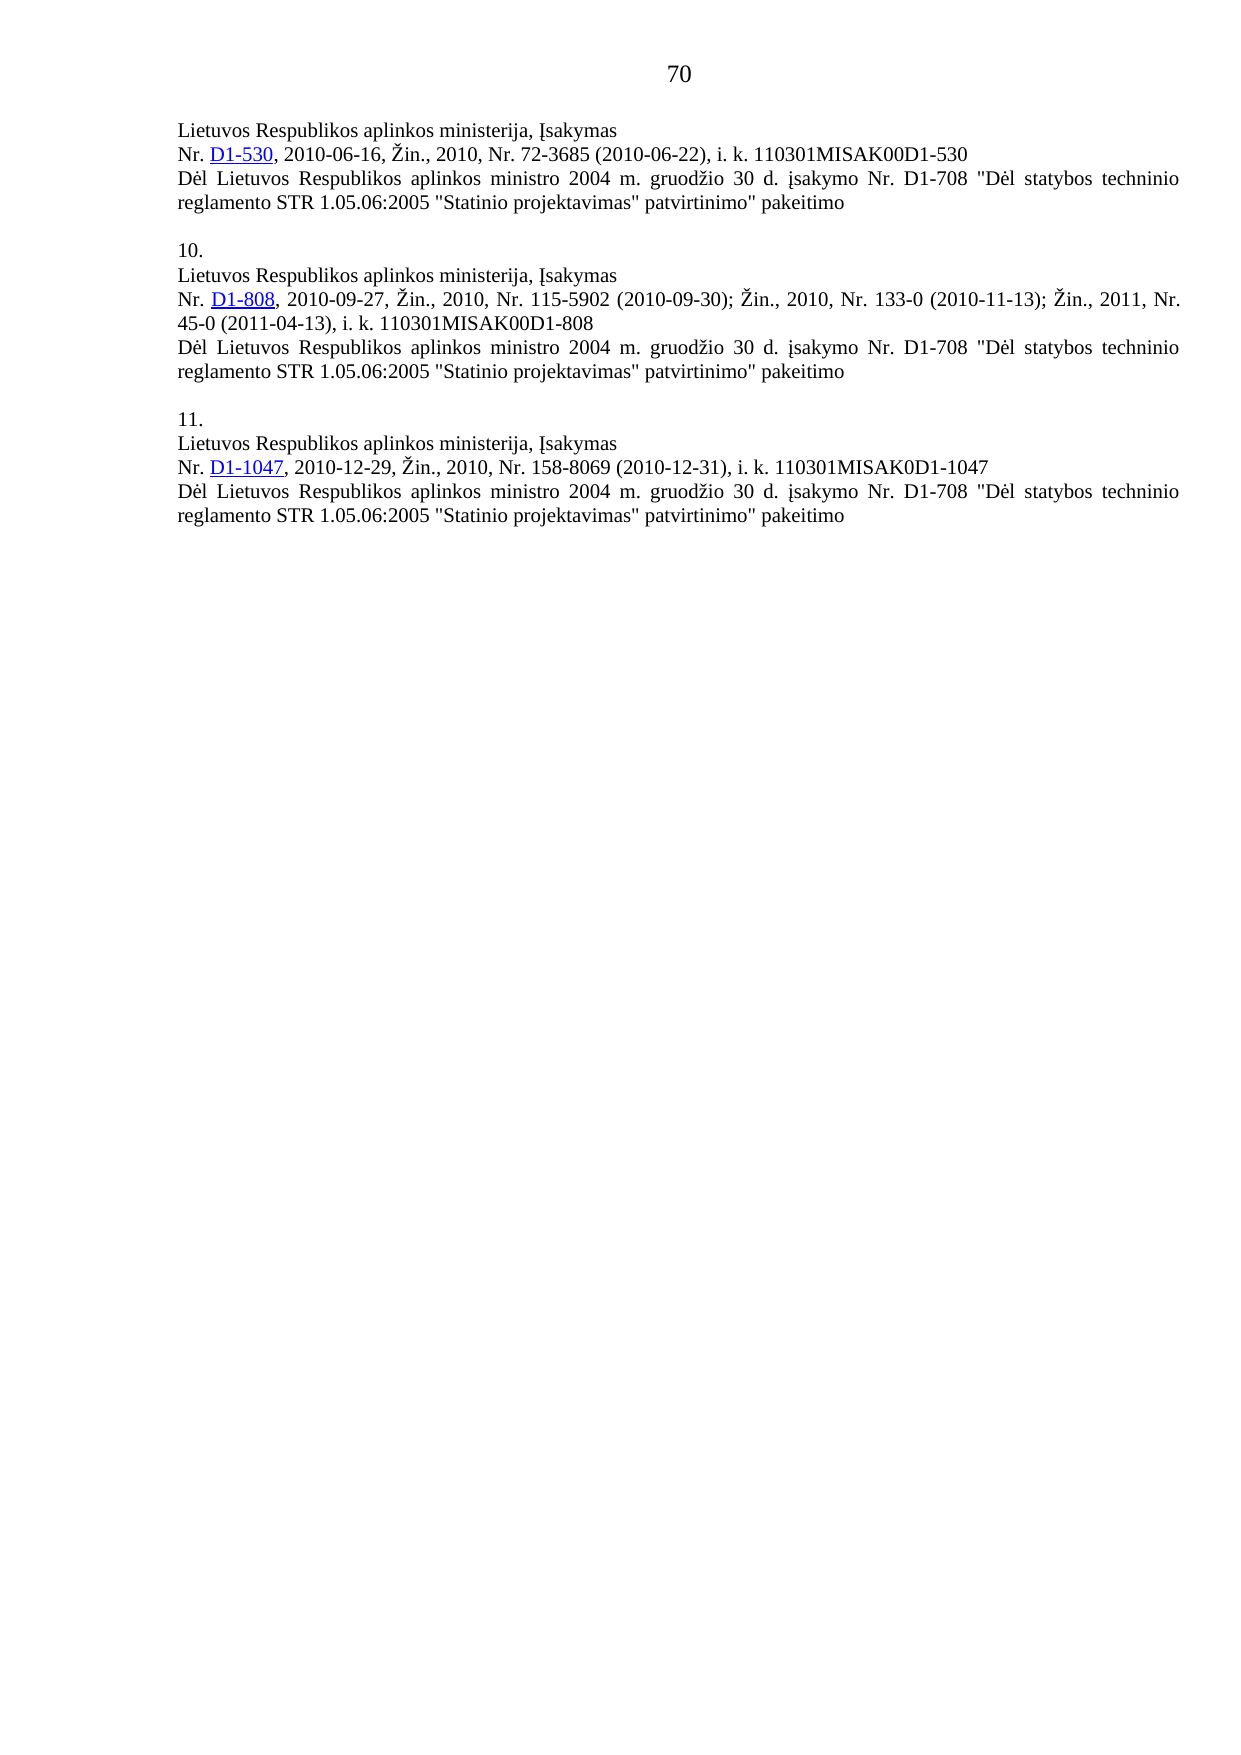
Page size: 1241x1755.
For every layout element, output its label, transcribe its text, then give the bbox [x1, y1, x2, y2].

text 11. [177, 407, 1181, 431]
text Nr. D1-808, 2010-09-27, Žin., 2010, Nr. 115-5902 (2010-09-30); Žin., 2010, Nr. 133-0 (2010-11-13); Žin., 2011, Nr. 45-0 (2011-04-13), i. k. 110301MISAK00D1-808 [177, 287, 1181, 335]
text Lietuvos Respublikos aplinkos ministerija, Įsakymas [177, 431, 1181, 455]
text Nr. D1-530, 2010-06-16, Žin., 2010, Nr. 72-3685 (2010-06-22), i. k. 110301MISAK00D1-530 [177, 142, 1181, 166]
text Lietuvos Respublikos aplinkos ministerija, Įsakymas [177, 118, 1181, 142]
text Dėl Lietuvos Respublikos aplinkos ministro 2004 m. gruodžio 30 d. įsakymo Nr. D1-708 "Dėl statybos techninio reglamento STR 1.05.06:2005 "Statinio projektavimas" patvirtinimo" pakeitimo [177, 166, 1181, 214]
text Dėl Lietuvos Respublikos aplinkos ministro 2004 m. gruodžio 30 d. įsakymo Nr. D1-708 "Dėl statybos techninio reglamento STR 1.05.06:2005 "Statinio projektavimas" patvirtinimo" pakeitimo [177, 335, 1181, 383]
text Dėl Lietuvos Respublikos aplinkos ministro 2004 m. gruodžio 30 d. įsakymo Nr. D1-708 "Dėl statybos techninio reglamento STR 1.05.06:2005 "Statinio projektavimas" patvirtinimo" pakeitimo [177, 479, 1181, 527]
text Nr. D1-1047, 2010-12-29, Žin., 2010, Nr. 158-8069 (2010-12-31), i. k. 110301MISAK0D1-1047 [177, 455, 1181, 479]
text Lietuvos Respublikos aplinkos ministerija, Įsakymas [177, 262, 1181, 287]
text 10. [177, 238, 1181, 262]
